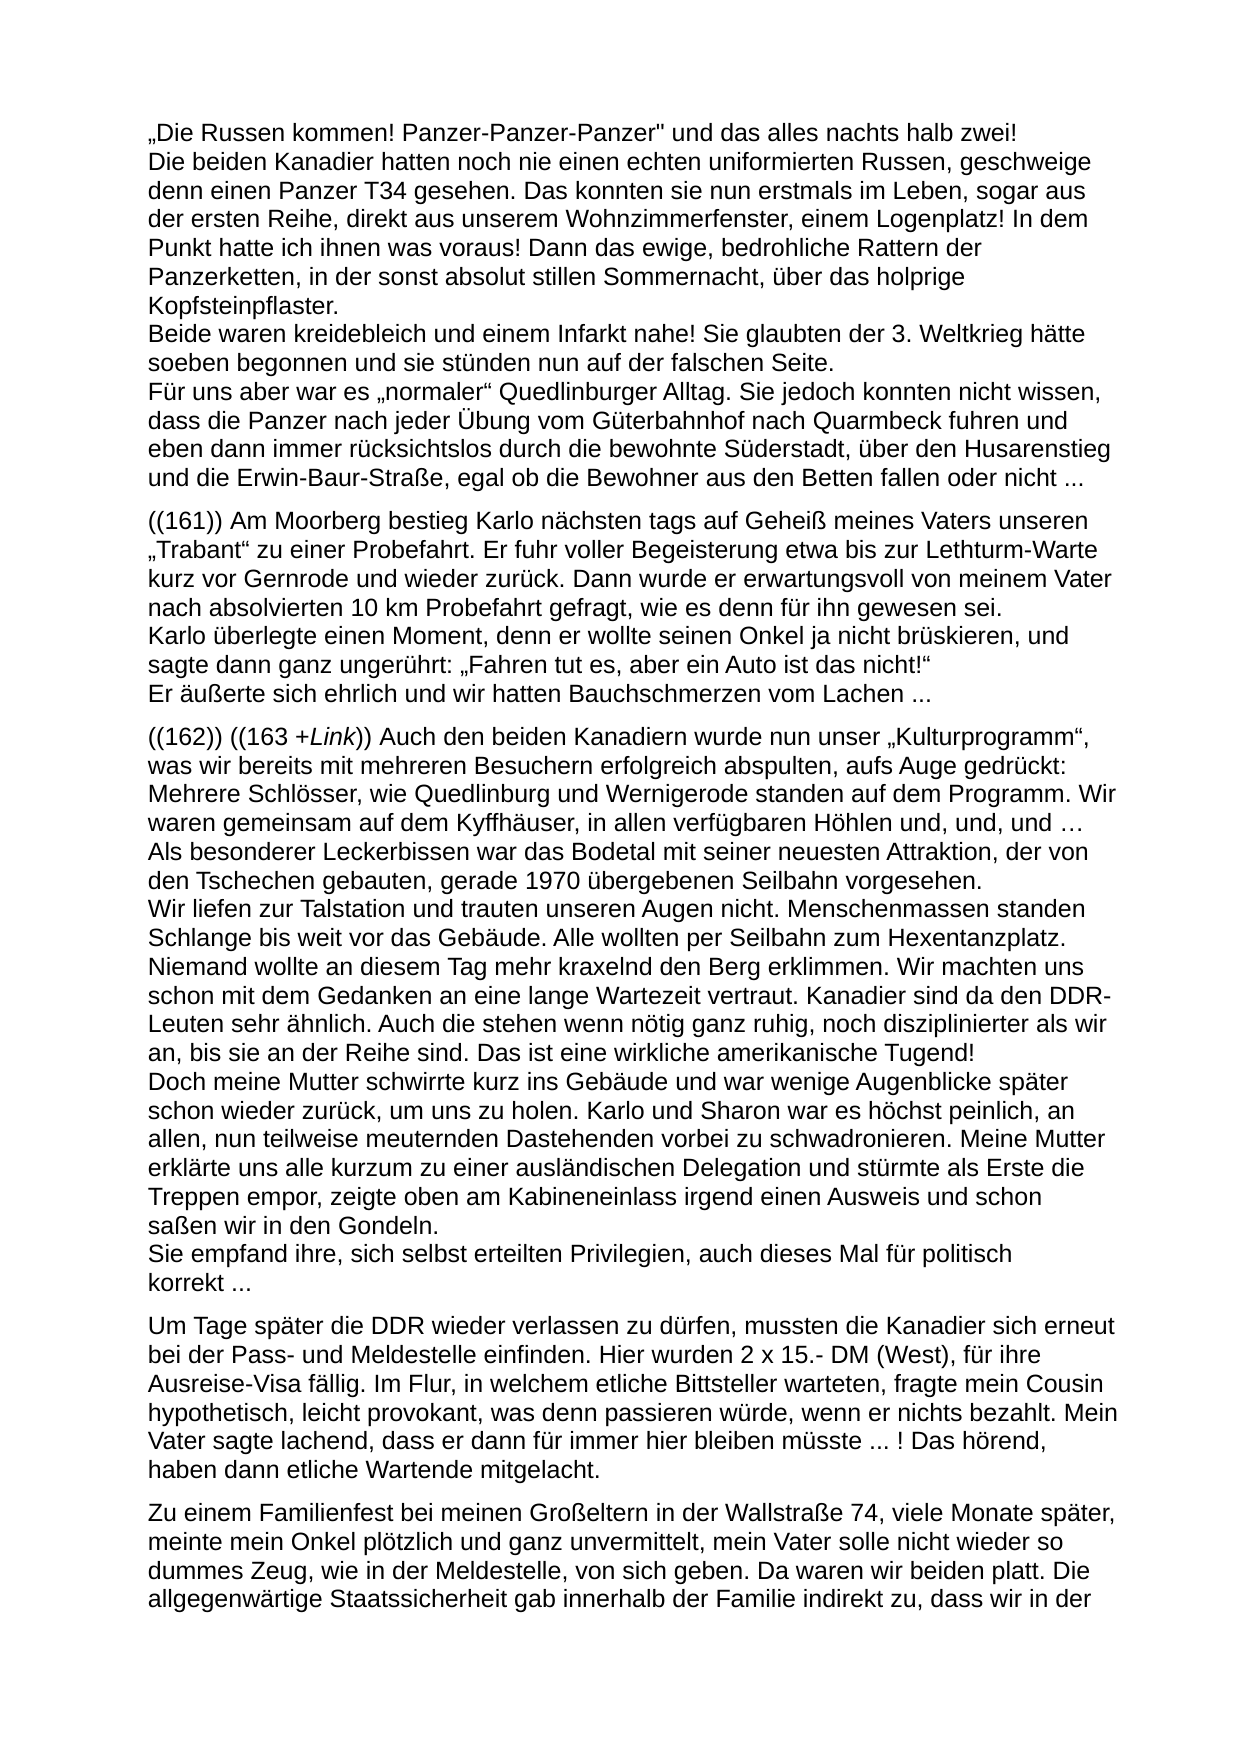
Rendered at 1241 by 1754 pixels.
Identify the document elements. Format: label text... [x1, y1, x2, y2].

text ((161)) Am Moorberg bestieg Karlo nächsten tags auf Geheiß meines Vaters unseren „Trabant“ zu einer Probefahrt. Er fuhr voller Begeisterung etwa bis zur Lethturm-Warte kurz vor Gernrode und wieder zurück. Dann wurde er erwartungsvoll von meinem Vater nach absolvierten 10 km Probefahrt gefragt, wie es denn für ihn gewesen sei. [148, 506, 1119, 621]
text „Die Russen kommen! Panzer-Panzer-Panzer" und das alles nachts halb zwei! [148, 118, 1119, 147]
text Zu einem Familienfest bei meinen Großeltern in der Wallstraße 74, viele Monate später, meinte mein Onkel plötzlich und ganz unvermittelt, mein Vater solle nicht wieder so dummes Zeug, wie in der Meldestelle, von sich geben. Da waren wir beiden platt. Die allgegenwärtige Staatssicherheit gab innerhalb der Familie indirekt zu, dass wir in der [148, 1498, 1119, 1613]
text Um Tage später die DDR wieder verlassen zu dürfen, mussten die Kanadier sich erneut bei der Pass- und Meldestelle einfinden. Hier wurden 2 x 15.- DM (West), für ihre Ausreise-Visa fällig. Im Flur, in welchem etliche Bittsteller warteten, fragte mein Cousin hypothetisch, leicht provokant, was denn passieren würde, wenn er nichts bezahlt. Mein Vater sagte lachend, dass er dann für immer hier bleiben müsste ... ! Das hörend, haben dann etliche Wartende mitgelacht. [148, 1311, 1119, 1484]
text Wir liefen zur Talstation und trauten unseren Augen nicht. Menschenmassen standen Schlange bis weit vor das Gebäude. Alle wollten per Seilbahn zum Hexentanzplatz. Niemand wollte an diesem Tag mehr kraxelnd den Berg erklimmen. Wir machten uns schon mit dem Gedanken an eine lange Wartezeit vertraut. Kanadier sind da den DDR-Leuten sehr ähnlich. Auch die stehen wenn nötig ganz ruhig, noch disziplinierter als wir an, bis sie an der Reihe sind. Das ist eine wirkliche amerikanische Tugend! [148, 894, 1119, 1067]
text Doch meine Mutter schwirrte kurz ins Gebäude und war wenige Augenblicke später schon wieder zurück, um uns zu holen. Karlo und Sharon war es höchst peinlich, an allen, nun teilweise meuternden Dastehenden vorbei zu schwadronieren. Meine Mutter erklärte uns alle kurzum zu einer ausländischen Delegation und stürmte als Erste die Treppen empor, zeigte oben am Kabineneinlass irgend einen Ausweis und schon saßen wir in den Gondeln. [148, 1067, 1119, 1239]
text Die beiden Kanadier hatten noch nie einen echten uniformierten Russen, geschweige denn einen Panzer T34 gesehen. Das konnten sie nun erstmals im Leben, sogar aus der ersten Reihe, direkt aus unserem Wohnzimmerfenster, einem Logenplatz! In dem Punkt hatte ich ihnen was voraus! Dann das ewige, bedrohliche Rattern der Panzerketten, in der sonst absolut stillen Sommernacht, über das holprige Kopfsteinpflaster. [148, 147, 1119, 319]
text Sie empfand ihre, sich selbst erteilten Privilegien, auch dieses Mal für politisch korrekt ... [148, 1239, 1119, 1297]
text Als besonderer Leckerbissen war das Bodetal mit seiner neuesten Attraktion, der von den Tschechen gebauten, gerade 1970 übergebenen Seilbahn vorgesehen. [148, 837, 1119, 894]
text Für uns aber war es „normaler“ Quedlinburger Alltag. Sie jedoch konnten nicht wissen, dass die Panzer nach jeder Übung vom Güterbahnhof nach Quarmbeck fuhren und eben dann immer rücksichtslos durch die bewohnte Süderstadt, über den Husarenstieg und die Erwin-Baur-Straße, egal ob die Bewohner aus den Betten fallen oder nicht ... [148, 377, 1119, 492]
text Er äußerte sich ehrlich und wir hatten Bauchschmerzen vom Lachen ... [148, 679, 1119, 707]
text Beide waren kreidebleich und einem Infarkt nahe! Sie glaubten der 3. Weltkrieg hätte soeben begonnen und sie stünden nun auf der falschen Seite. [148, 319, 1119, 377]
text Karlo überlegte einen Moment, denn er wollte seinen Onkel ja nicht brüskieren, und sagte dann ganz ungerührt: „Fahren tut es, aber ein Auto ist das nicht!“ [148, 621, 1119, 679]
text ((162)) ((163 +Link)) Auch den beiden Kanadiern wurde nun unser „Kulturprogramm“, was wir bereits mit mehreren Besuchern erfolgreich abspulten, aufs Auge gedrückt: [148, 722, 1119, 779]
text Mehrere Schlösser, wie Quedlinburg und Wernigerode standen auf dem Programm. Wir waren gemeinsam auf dem Kyffhäuser, in allen verfügbaren Höhlen und, und, und … [148, 779, 1119, 837]
